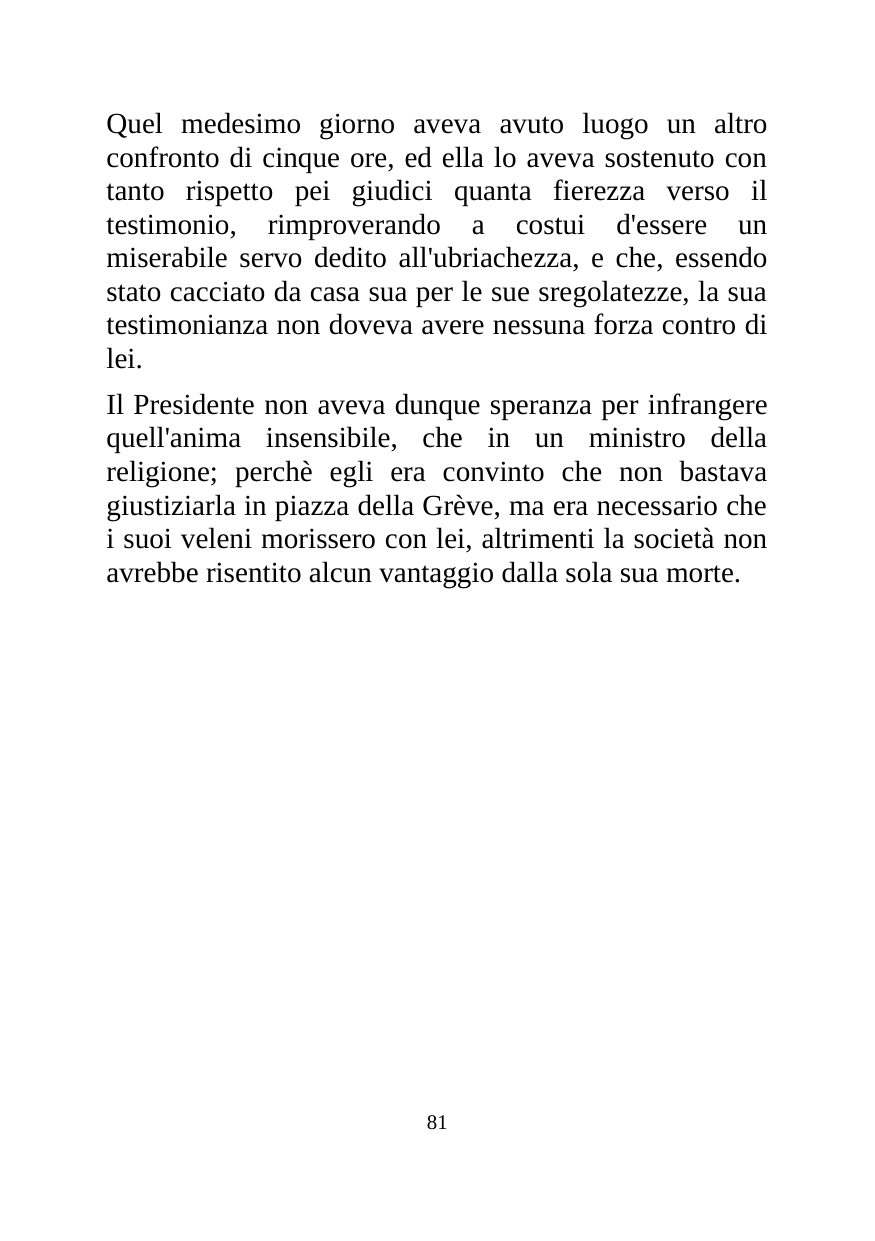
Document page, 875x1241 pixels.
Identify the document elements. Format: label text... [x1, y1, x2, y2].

text Il Presidente non aveva dunque speranza per infrangere quell'anima insensibile, che in un ministro della religione; perchè egli era convinto che non bastava giustiziarla in piazza della Grève, ma era necessario che i suoi veleni morissero con lei, altrimenti la società non avrebbe risentito alcun vantaggio dalla sola sua morte. [106, 387, 768, 588]
text Quel medesimo giorno aveva avuto luogo un altro confronto di cinque ore, ed ella lo aveva sostenuto con tanto rispetto pei giudici quanta fierezza verso il testimonio, rimproverando a costui d'essere un miserabile servo dedito all'ubriachezza, e che, essendo stato cacciato da casa sua per le sue sregolatezze, la sua testimonianza non doveva avere nessuna forza contro di lei. [106, 106, 768, 374]
